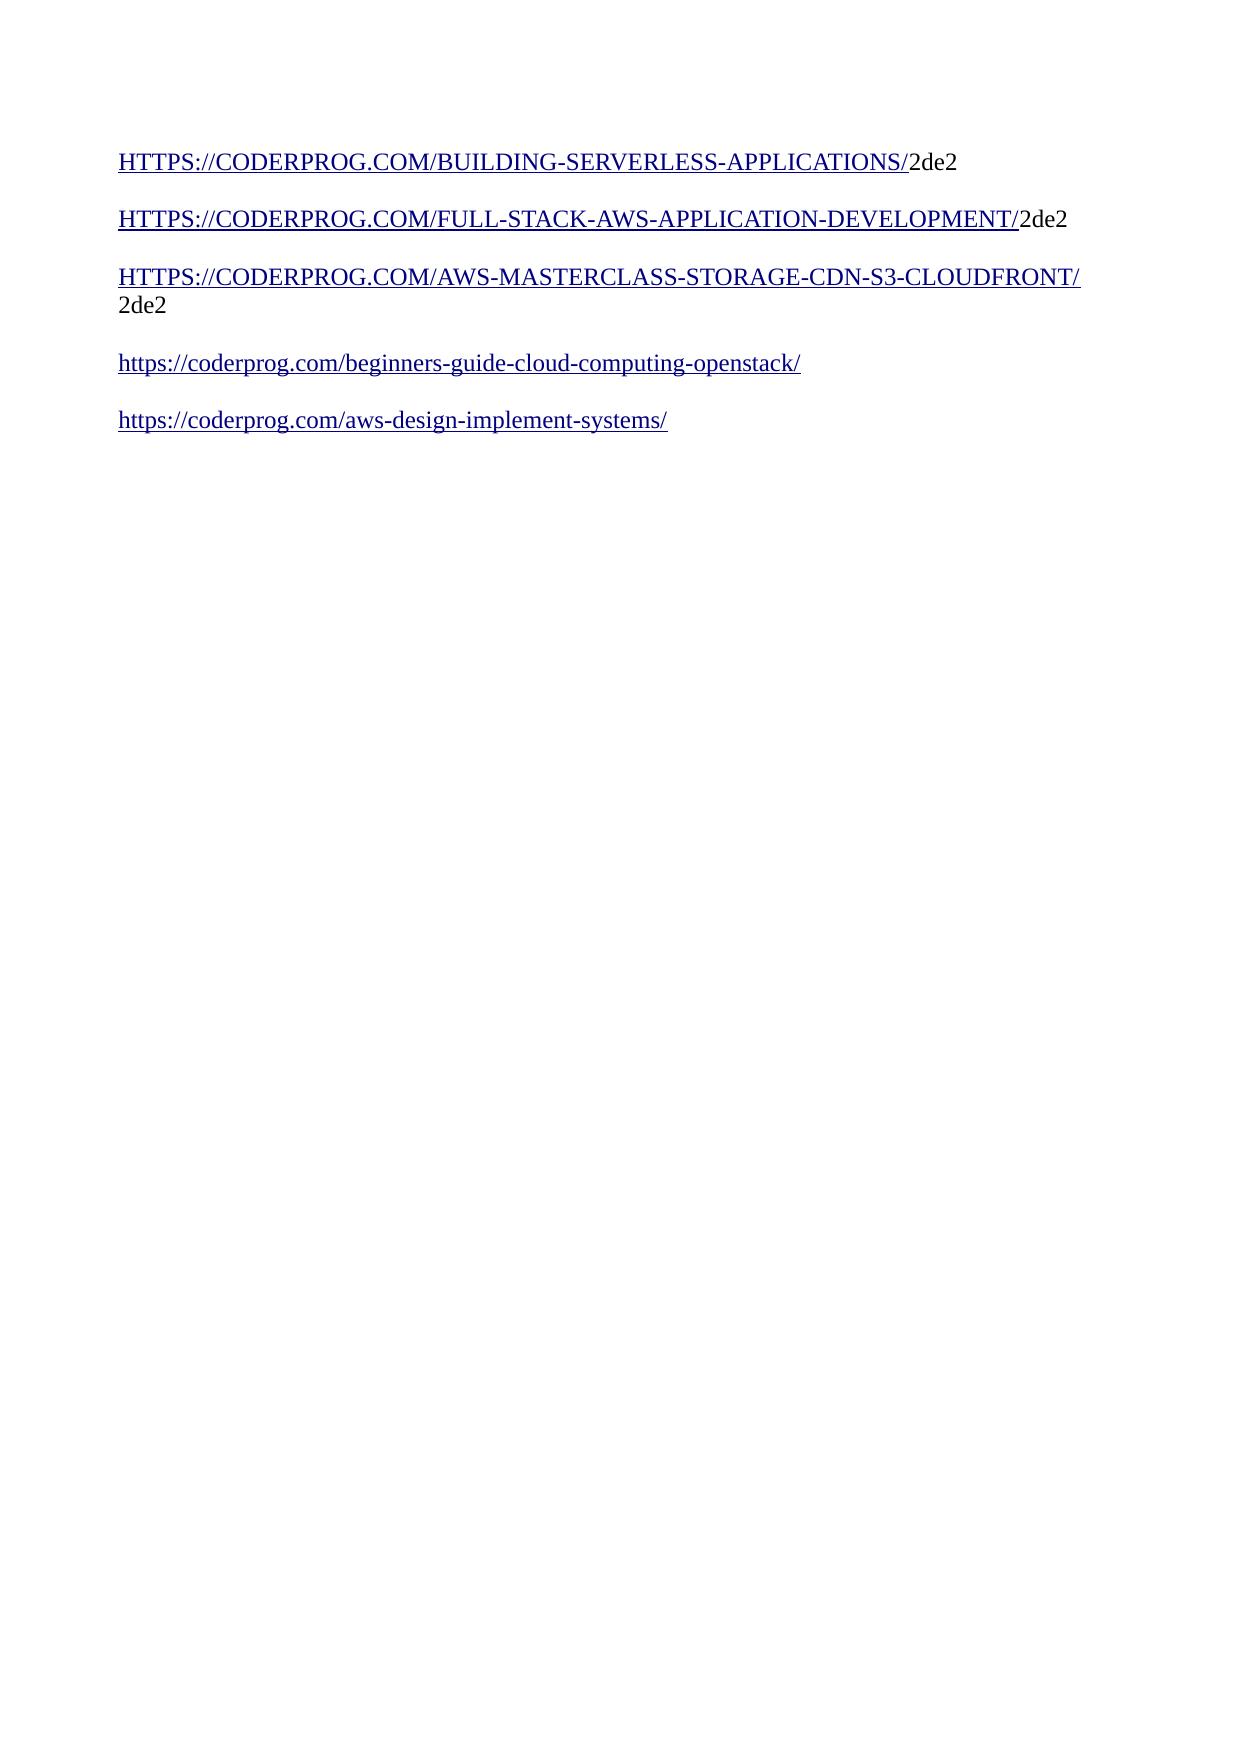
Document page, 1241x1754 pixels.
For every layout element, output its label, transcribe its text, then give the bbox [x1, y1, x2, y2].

text https://coderprog.com/beginners-guide-cloud-computing-openstack/ [118, 348, 1122, 377]
text HTTPS://CODERPROG.COM/AWS-MASTERCLASS-STORAGE-CDN-S3-CLOUDFRONT/2de2 [118, 262, 1122, 319]
text HTTPS://CODERPROG.COM/FULL-STACK-AWS-APPLICATION-DEVELOPMENT/2de2 [118, 204, 1122, 233]
text HTTPS://CODERPROG.COM/BUILDING-SERVERLESS-APPLICATIONS/2de2 [118, 147, 1122, 176]
text https://coderprog.com/aws-design-implement-systems/ [118, 406, 1122, 434]
